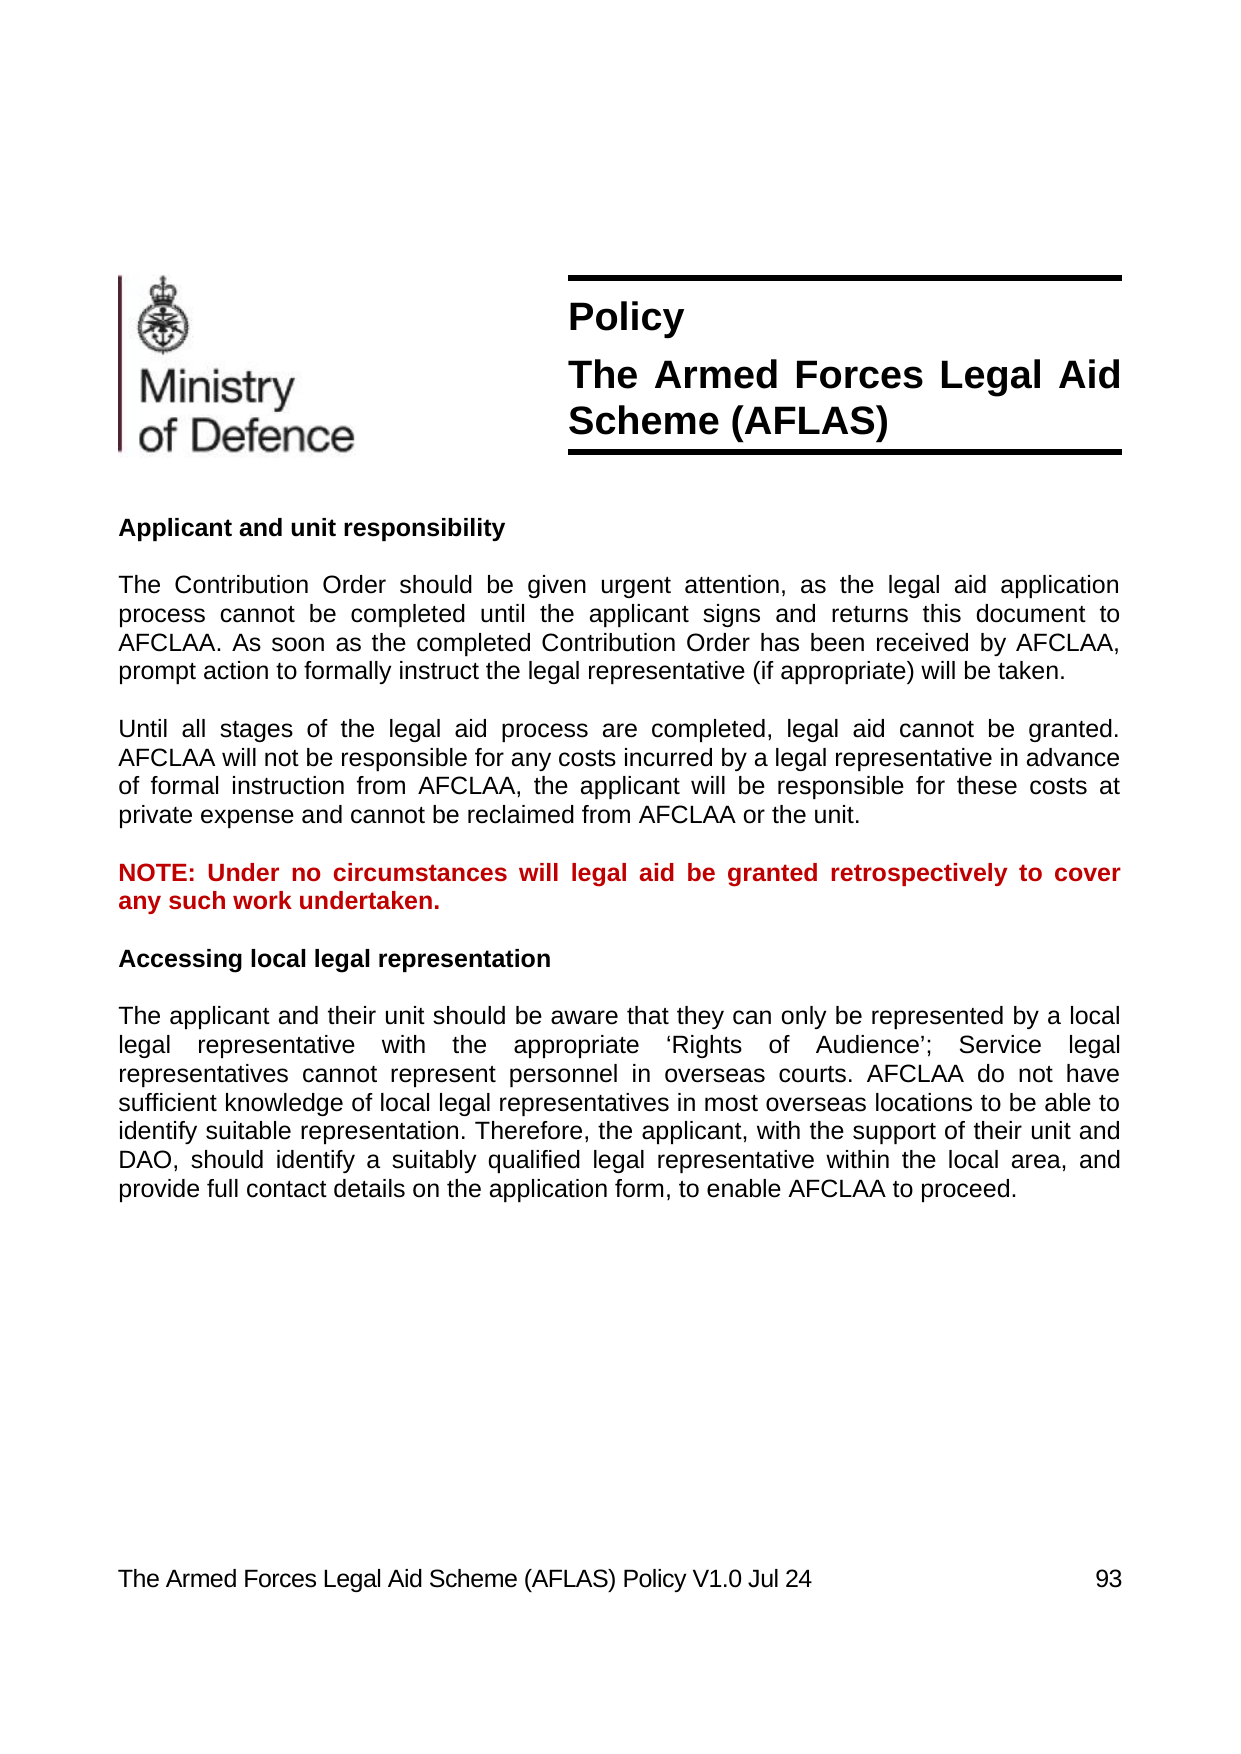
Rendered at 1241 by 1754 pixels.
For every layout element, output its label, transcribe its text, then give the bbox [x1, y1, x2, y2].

text The applicant and their unit should be aware that they can only be represented by a local legal representative with the appropriate ‘Rights of Audience’; Service legal representatives cannot represent personnel in overseas courts. AFCLAA do not have sufficient knowledge of local legal representatives in most overseas locations to be able to identify suitable representation. Therefore, the applicant, with the support of their unit and DAO, should identify a suitably qualified legal representative within the local area, and provide full contact details on the application form, to enable AFCLAA to proceed. [118, 1001, 1122, 1202]
text NOTE: Under no circumstances will legal aid be granted retrospectively to cover any such work undertaken. [118, 857, 1122, 915]
text The Contribution Order should be given urgent attention, as the legal aid application process cannot be completed until the applicant signs and returns this document to AFCLAA. As soon as the completed Contribution Order has been received by AFCLAA, prompt action to formally instruct the legal representative (if appropriate) will be taken. [118, 570, 1122, 685]
subtitle Applicant and unit responsibility [118, 512, 1122, 541]
subtitle Accessing local legal representation [118, 944, 1122, 972]
text Until all stages of the legal aid process are completed, legal aid cannot be granted. AFCLAA will not be responsible for any costs incurred by a legal representative in advance of formal instruction from AFCLAA, the applicant will be responsible for these costs at private expense and cannot be reclaimed from AFCLAA or the unit. [118, 714, 1122, 829]
